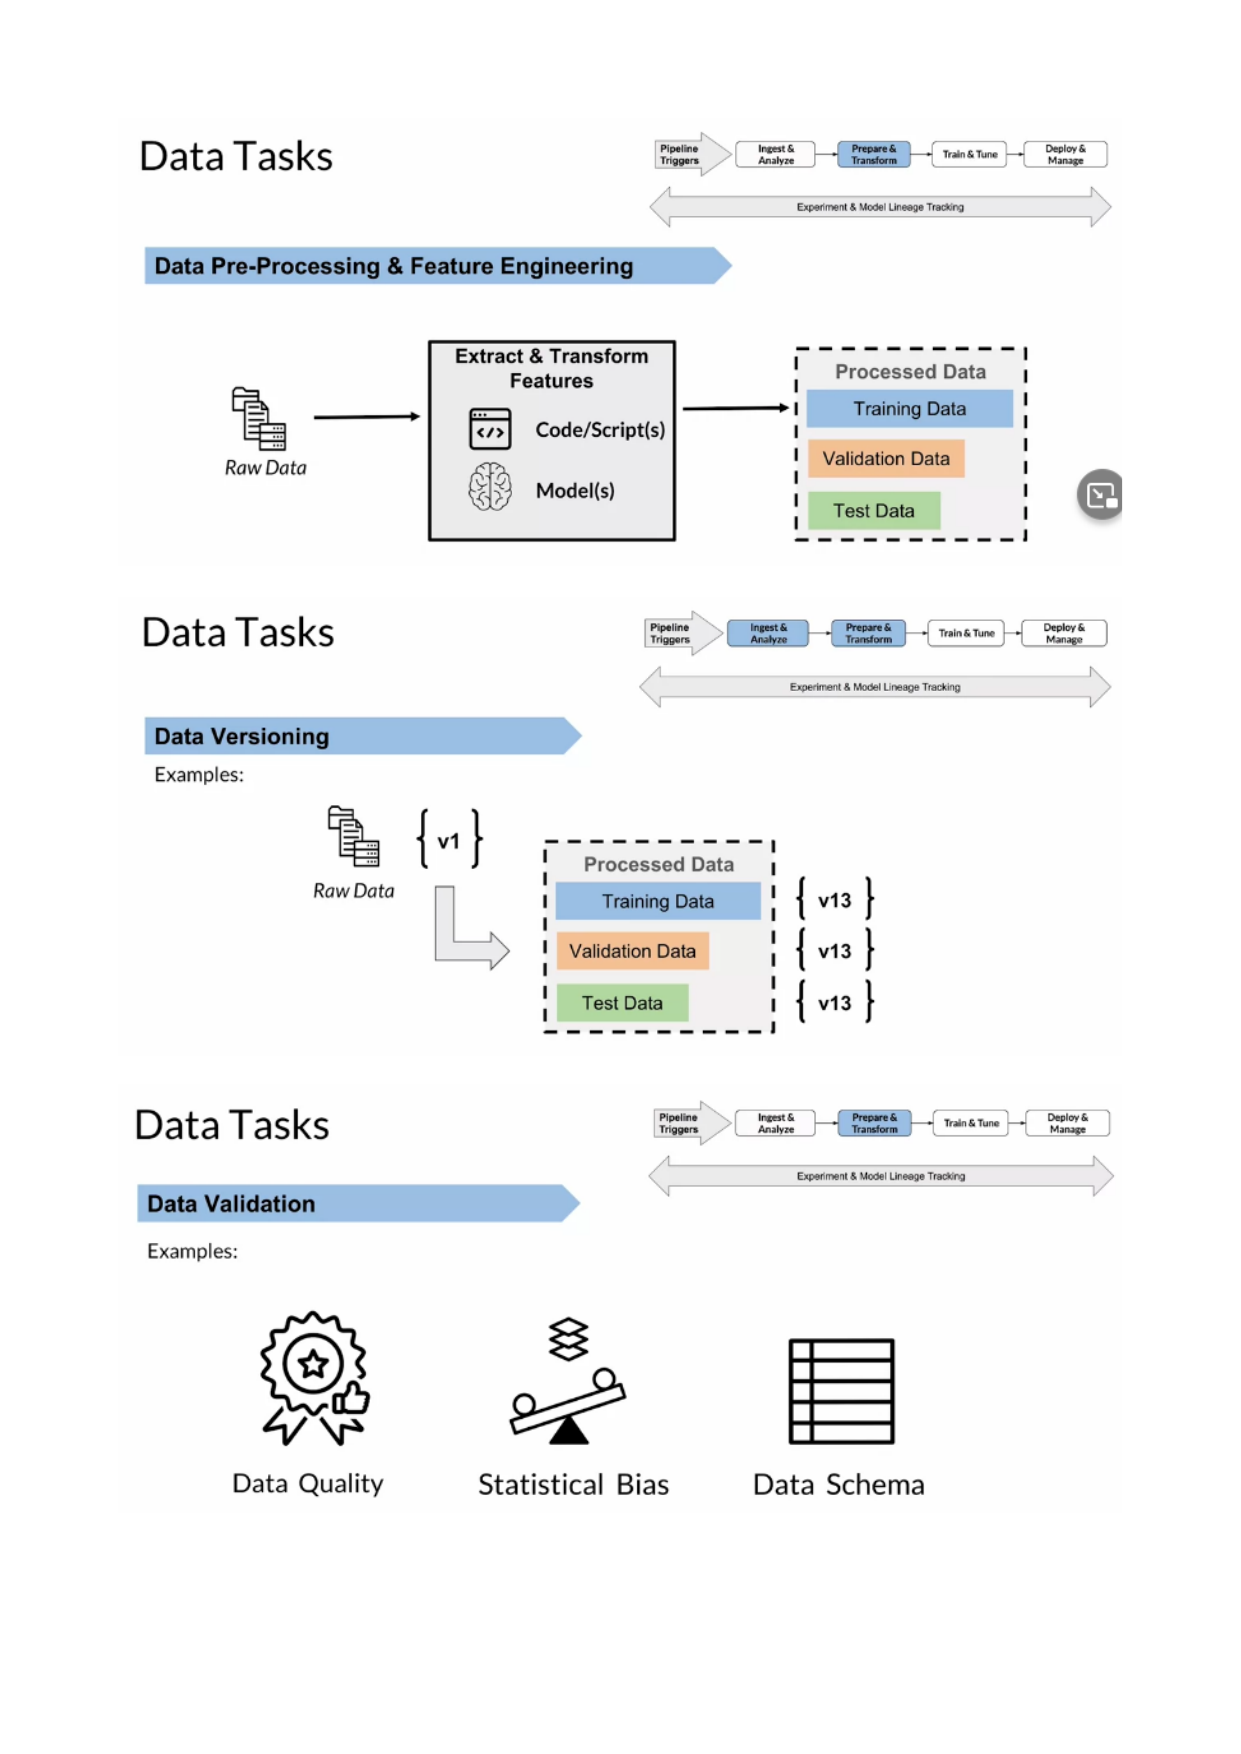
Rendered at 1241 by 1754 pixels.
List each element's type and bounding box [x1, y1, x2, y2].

picture [118, 1084, 1123, 1513]
picture [118, 594, 1123, 1056]
picture [118, 118, 1123, 566]
